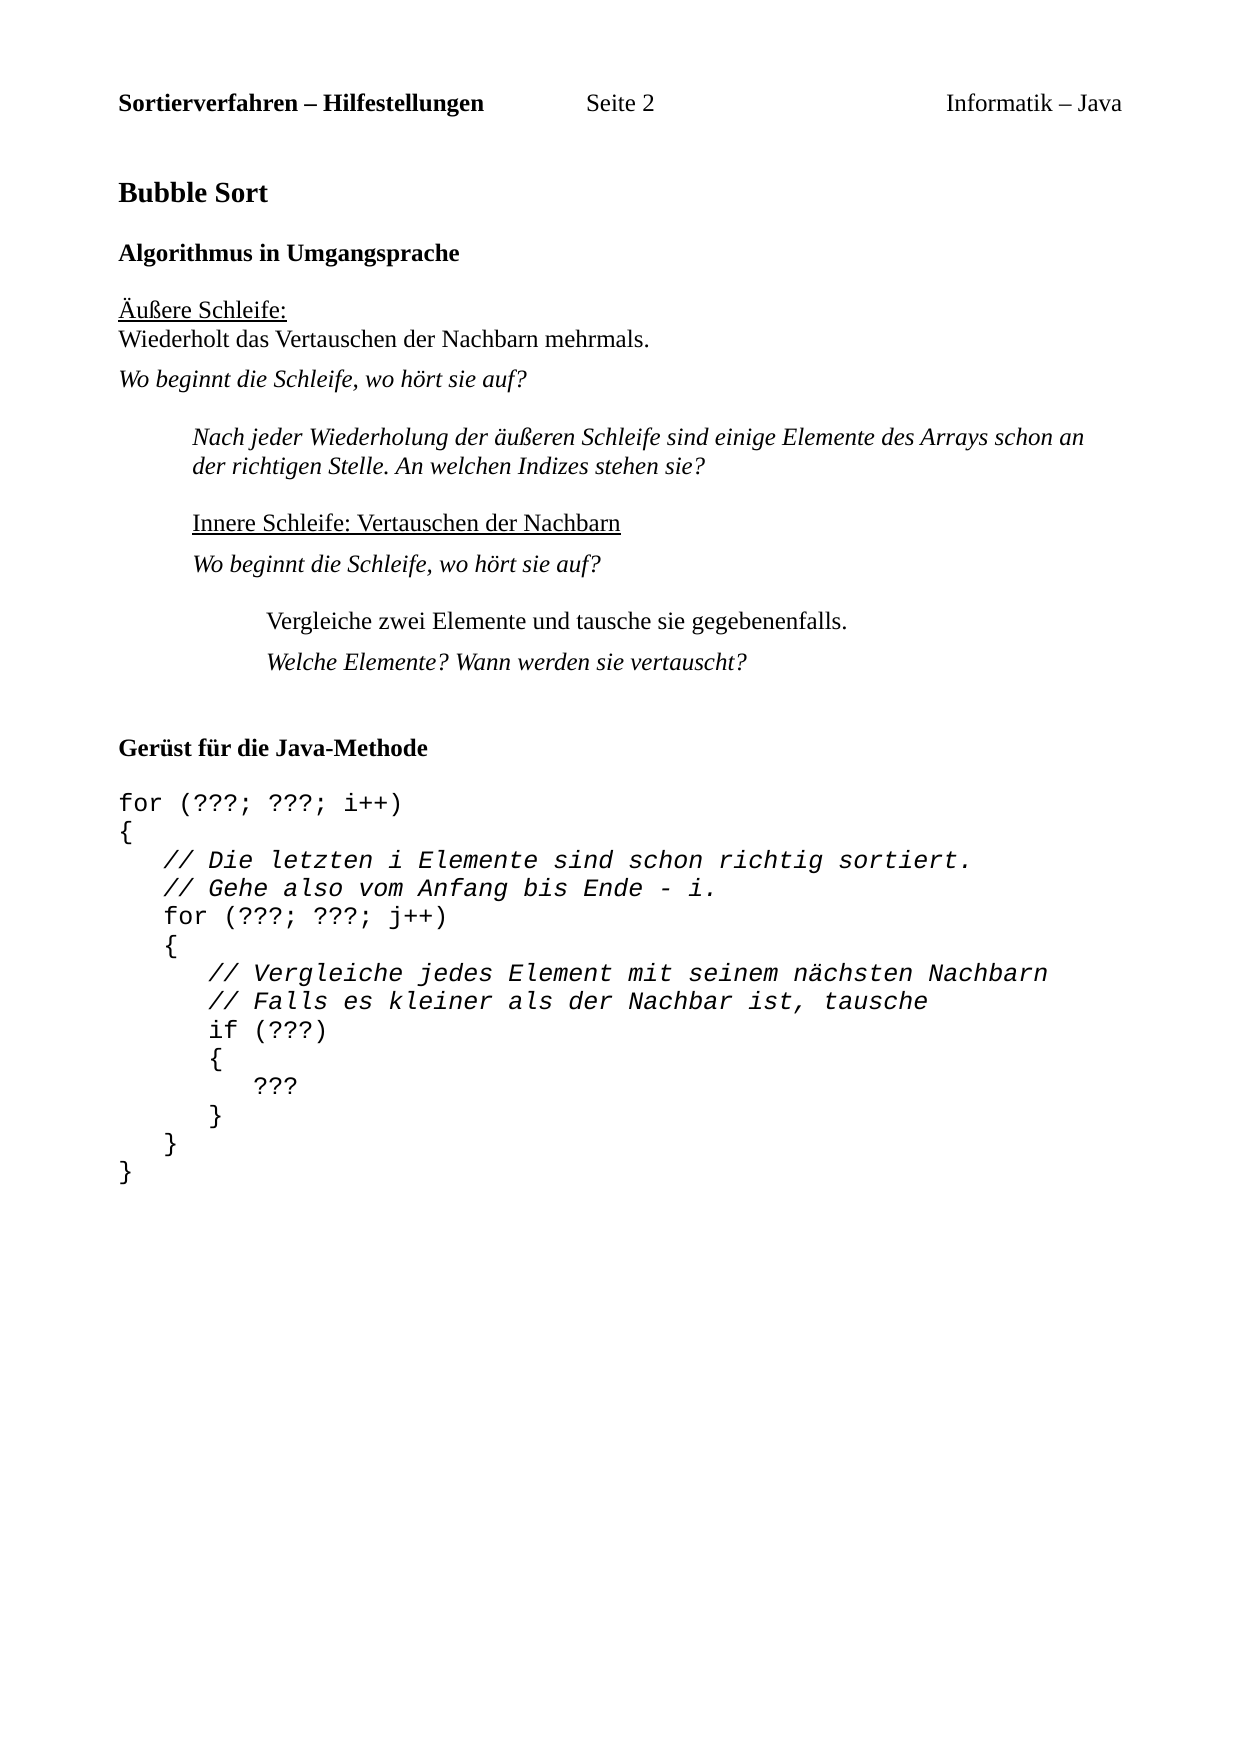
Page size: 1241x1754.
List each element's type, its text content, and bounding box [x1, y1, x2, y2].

text der richtigen Stelle. An welchen Indizes stehen sie? [118, 451, 1122, 479]
text Bubble Sort [118, 176, 1122, 209]
text Nach jeder Wiederholung der äußeren Schleife sind einige Elemente des Arrays schon an [118, 422, 1122, 451]
text for (???; ???; j++) [118, 904, 1122, 932]
text Wo beginnt die Schleife, wo hört sie auf? [118, 549, 1122, 578]
text Algorithmus in Umgangsprache [118, 238, 1122, 267]
text } [118, 1131, 1122, 1159]
text { [118, 932, 1122, 961]
text Wiederholt das Vertauschen der Nachbarn mehrmals. [118, 324, 1122, 353]
text Wo beginnt die Schleife, wo hört sie auf? [118, 364, 1122, 393]
text } [118, 1102, 1122, 1131]
text Gerüst für die Java-Methode [118, 733, 1122, 762]
text Innere Schleife: Vertauschen der Nachbarn [118, 508, 1122, 537]
text Äußere Schleife: [118, 295, 1122, 324]
text ??? [118, 1074, 1122, 1102]
text // Die letzten i Elemente sind schon richtig sortiert. [118, 847, 1122, 876]
text Welche Elemente? Wann werden sie vertauscht? [118, 647, 1122, 676]
text { [118, 819, 1122, 847]
text // Gehe also vom Anfang bis Ende - i. [118, 876, 1122, 904]
text // Vergleiche jedes Element mit seinem nächsten Nachbarn [118, 961, 1122, 989]
text // Falls es kleiner als der Nachbar ist, tausche [118, 989, 1122, 1017]
text } [118, 1159, 1122, 1187]
text if (???) [118, 1017, 1122, 1046]
text { [118, 1046, 1122, 1074]
text for (???; ???; i++) [118, 791, 1122, 819]
text Vergleiche zwei Elemente und tausche sie gegebenenfalls. [118, 606, 1122, 635]
